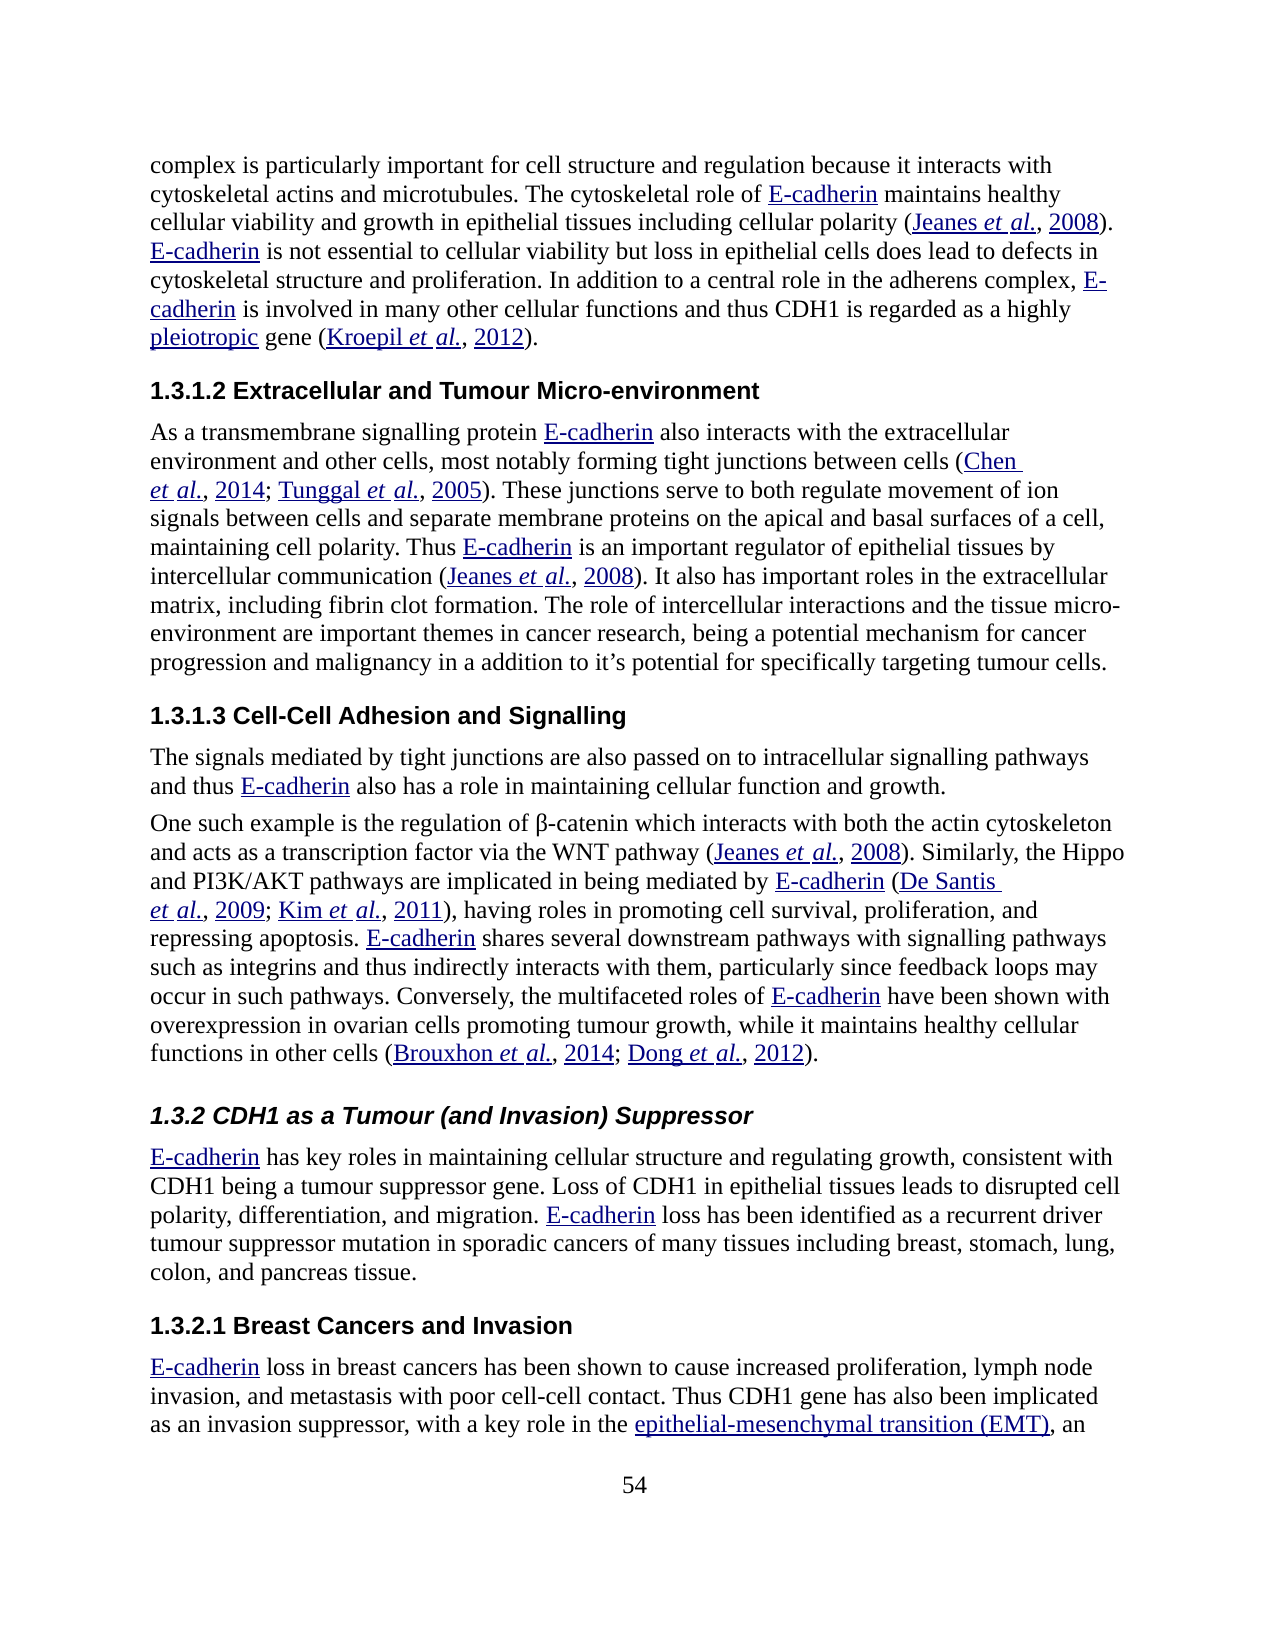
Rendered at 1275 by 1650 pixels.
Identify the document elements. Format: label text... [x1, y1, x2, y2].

text One such example is the regulation of β-catenin which interacts with both the actin cytoskeleton and acts as a transcription factor via the WNT pathway (Jeanes et al., 2008). Similarly, the Hippo and PI3K/AKT pathways are implicated in being mediated by E-cadherin (De Santis et al., 2009; Kim et al., 2011), having roles in promoting cell survival, proliferation, and repressing apoptosis. E-cadherin shares several downstream pathways with signalling pathways such as integrins and thus indirectly interacts with them, particularly since feedback loops may occur in such pathways. Conversely, the multifaceted roles of E-cadherin have been shown with overexpression in ovarian cells promoting tumour growth, while it maintains healthy cellular functions in other cells (Brouxhon et al., 2014; Dong et al., 2012). [150, 808, 1125, 1067]
text E-cadherin loss in breast cancers has been shown to cause increased proliferation, lymph node invasion, and metastasis with poor cell-cell contact. Thus CDH1 gene has also been implicated as an invasion suppressor, with a key role in the epithelial-mesenchymal transition (EMT), an [150, 1352, 1125, 1438]
text E-cadherin has key roles in maintaining cellular structure and regulating growth, consistent with CDH1 being a tumour suppressor gene. Loss of CDH1 in epithelial tissues leads to disrupted cell polarity, differentiation, and migration. E-cadherin loss has been identified as a recurrent driver tumour suppressor mutation in sporadic cancers of many tissues including breast, stomach, lung, colon, and pancreas tissue. [150, 1142, 1125, 1286]
text As a transmembrane signalling protein E-cadherin also interacts with the extracellular environment and other cells, most notably forming tight junctions between cells (Chen et al., 2014; Tunggal et al., 2005). These junctions serve to both regulate movement of ion signals between cells and separate membrane proteins on the apical and basal surfaces of a cell, maintaining cell polarity. Thus E-cadherin is an important regulator of epithelial tissues by intercellular communication (Jeanes et al., 2008). It also has important roles in the extracellular matrix, including fibrin clot formation. The role of intercellular interactions and the tissue micro-environment are important themes in cancer research, being a potential mechanism for cancer progression and malignancy in a addition to it’s potential for specifically targeting tumour cells. [150, 417, 1125, 676]
text complex is particularly important for cell structure and regulation because it interacts with cytoskeletal actins and microtubules. The cytoskeletal role of E-cadherin maintains healthy cellular viability and growth in epithelial tissues including cellular polarity (Jeanes et al., 2008). E-cadherin is not essential to cellular viability but loss in epithelial cells does lead to defects in cytoskeletal structure and proliferation. In addition to a central role in the adherens complex, E-cadherin is involved in many other cellular functions and thus CDH1 is regarded as a highly pleiotropic gene (Kroepil et al., 2012). [150, 150, 1125, 351]
subtitle 1.3.1.3 Cell-Cell Adhesion and Signalling [150, 701, 1125, 729]
subtitle 1.3.2.1 Breast Cancers and Invasion [150, 1311, 1125, 1339]
subtitle 1.3.1.2 Extracellular and Tumour Micro-environment [150, 376, 1125, 405]
text The signals mediated by tight junctions are also passed on to intracellular signalling pathways and thus E-cadherin also has a role in maintaining cellular function and growth. [150, 742, 1125, 799]
subtitle 1.3.2 CDH1 as a Tumour (and Invasion) Suppressor [150, 1101, 1125, 1130]
